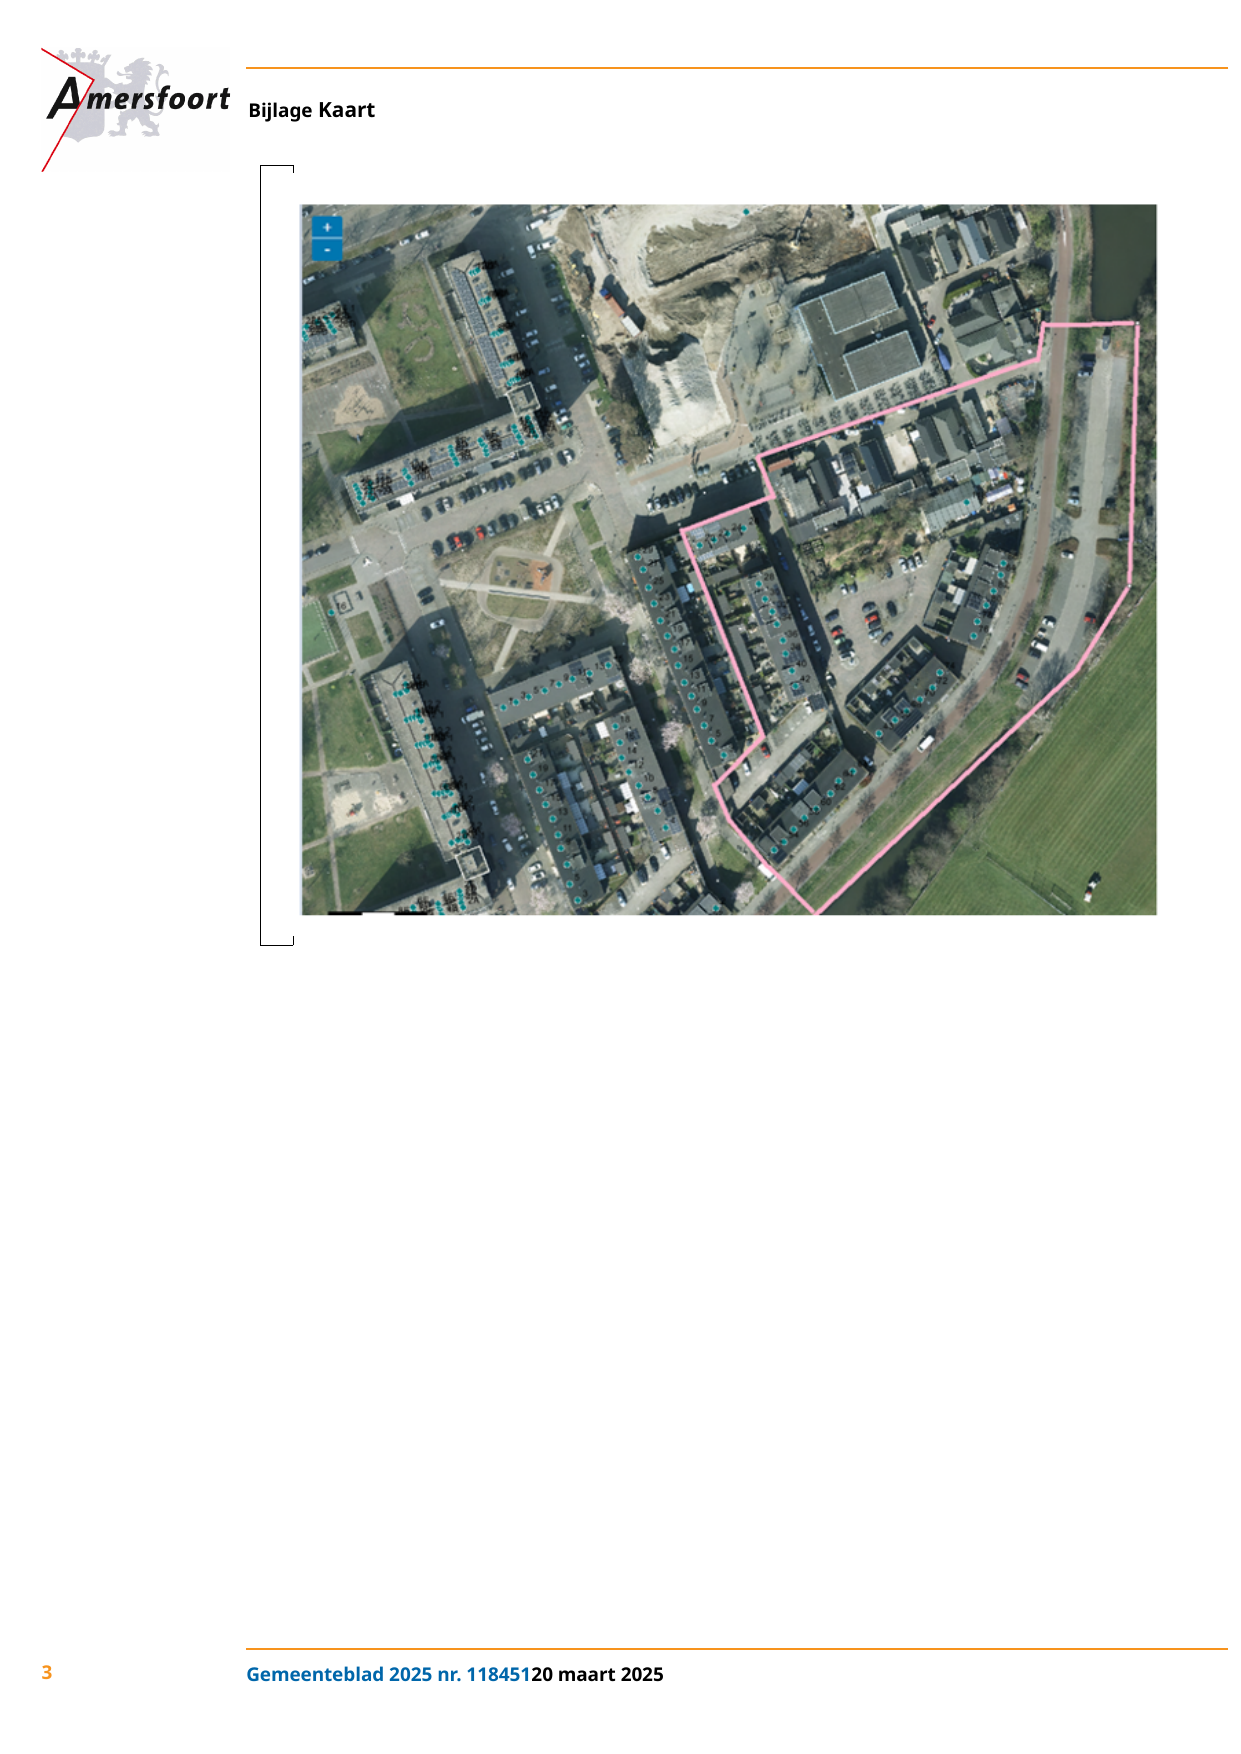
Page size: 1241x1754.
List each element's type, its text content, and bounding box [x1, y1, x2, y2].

picture [268, 173, 1173, 936]
text Bijlage Kaart [248, 95, 1152, 123]
picture [41, 47, 231, 172]
